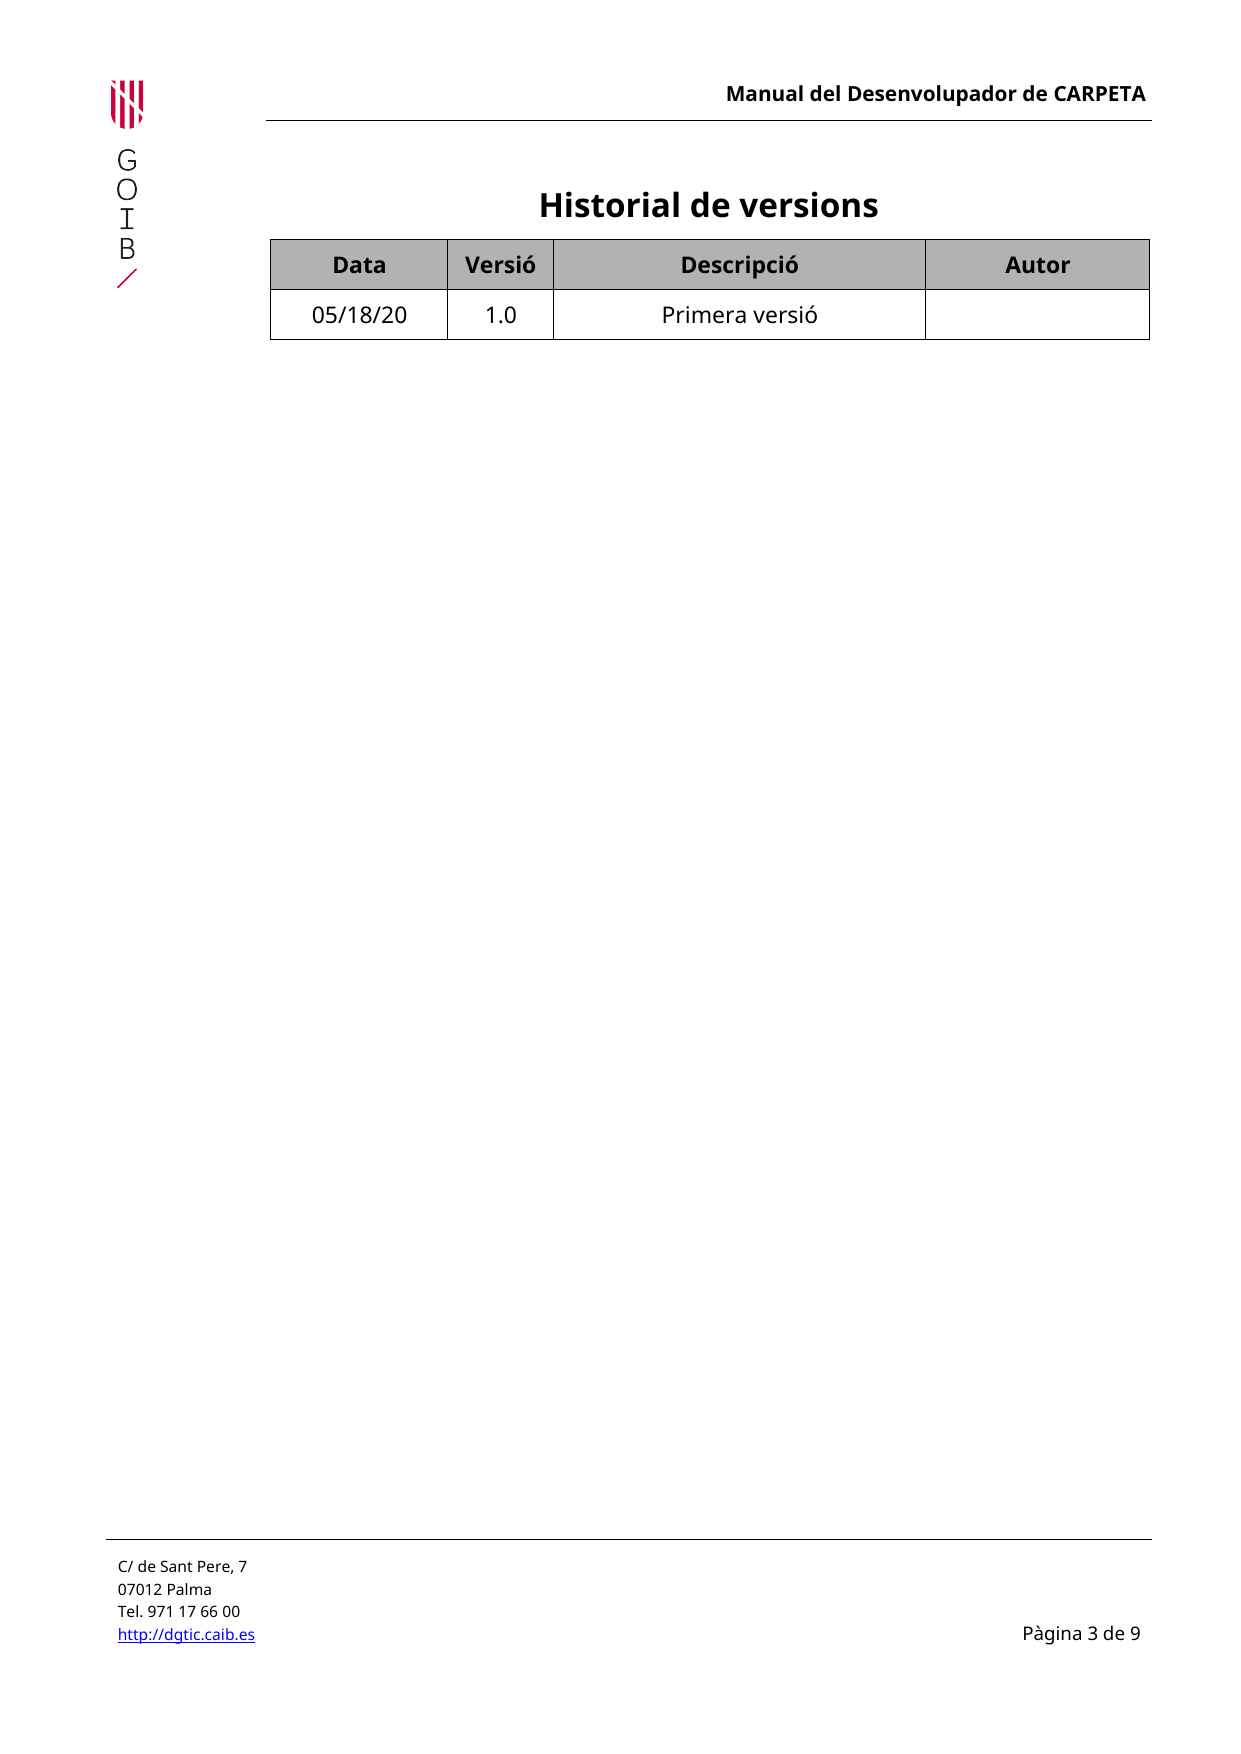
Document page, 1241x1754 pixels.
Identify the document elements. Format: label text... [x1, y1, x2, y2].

table_cell 1.0 [448, 290, 553, 339]
table_header Autor [926, 240, 1149, 289]
table_cell Primera versió [554, 290, 925, 339]
subtitle Historial de versions [266, 181, 1152, 227]
table_header Data [271, 240, 447, 289]
table_header Versió [448, 240, 553, 289]
table_header Descripció [554, 240, 925, 289]
table_cell [926, 290, 1149, 339]
picture [82, 57, 172, 319]
table_cell 18/05/20 [271, 290, 447, 339]
